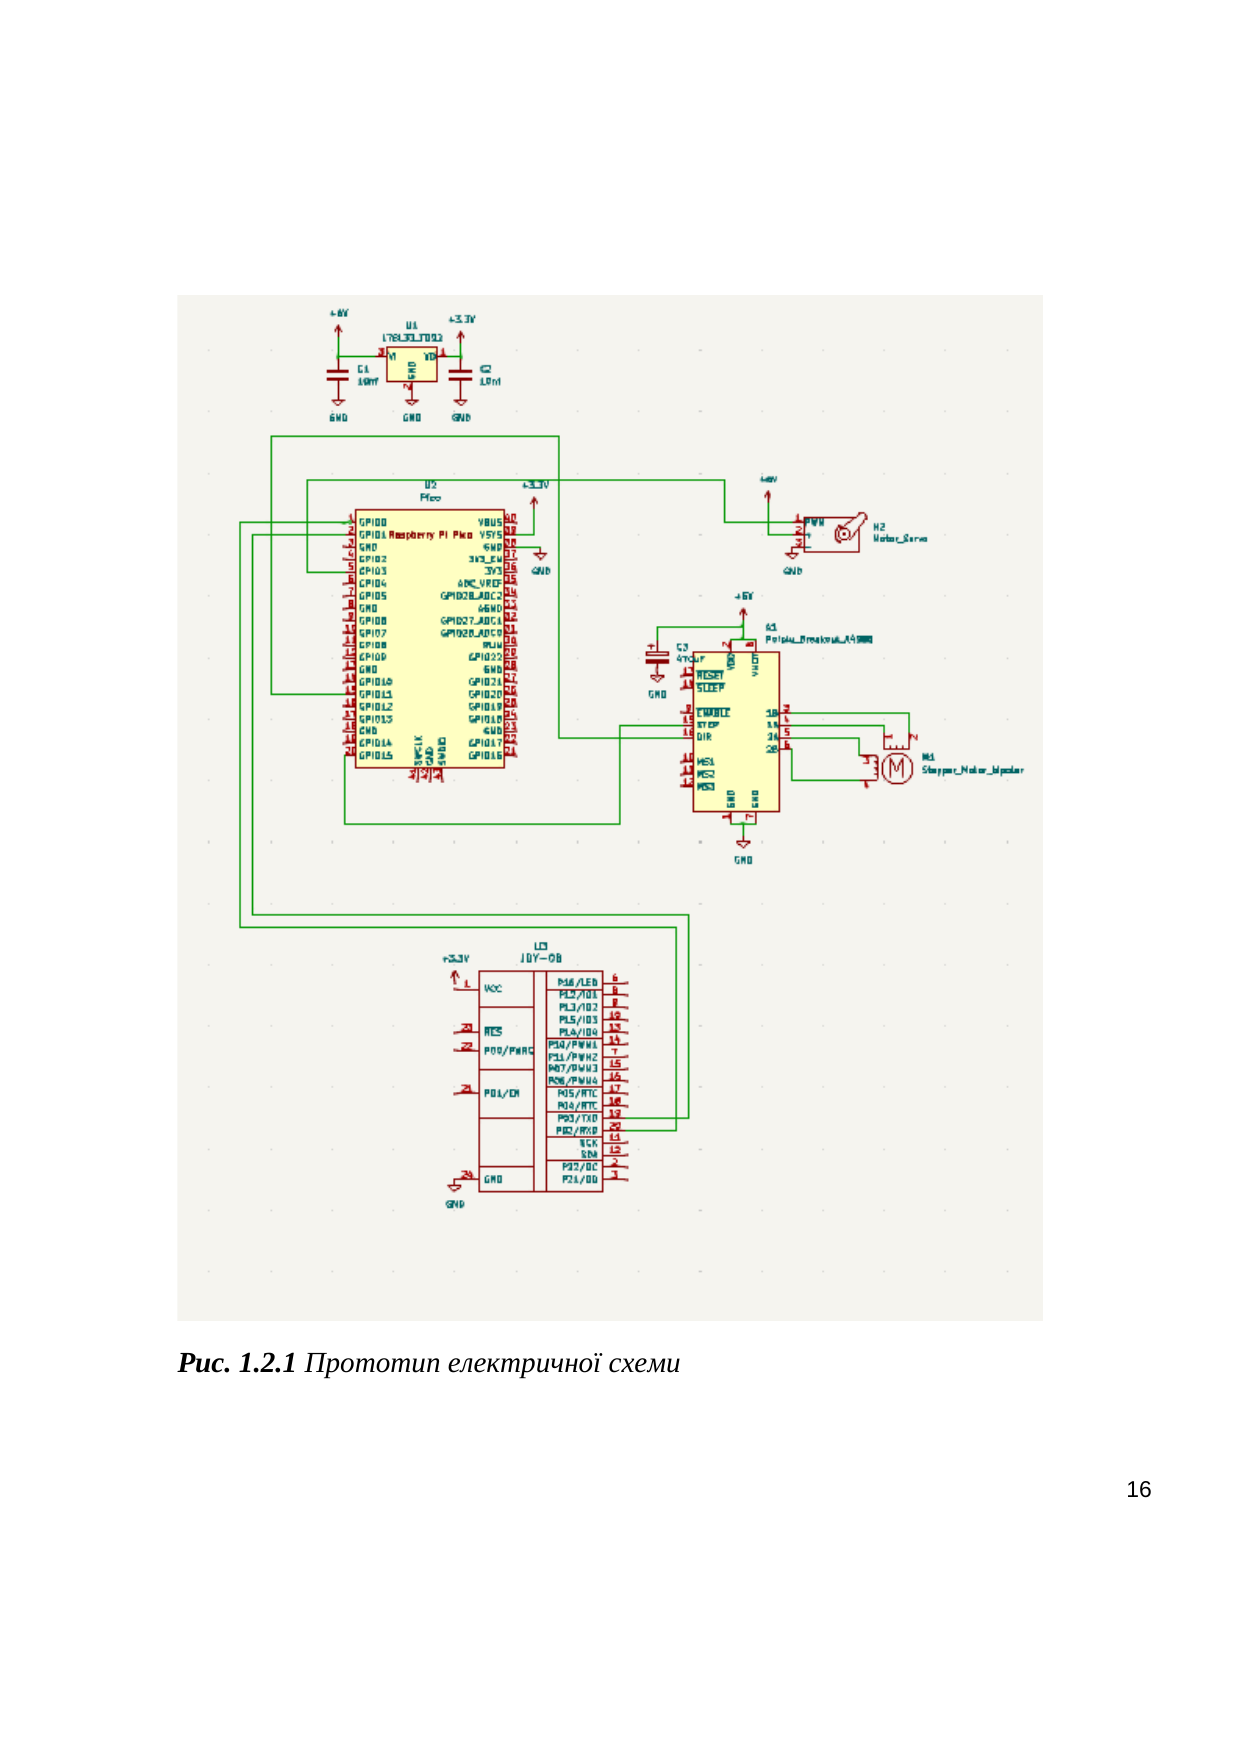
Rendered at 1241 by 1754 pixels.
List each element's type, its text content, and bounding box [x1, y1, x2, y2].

text Рис. 1.2.1 Прототип електричної схеми [177, 1345, 1152, 1379]
picture [177, 295, 1043, 1321]
